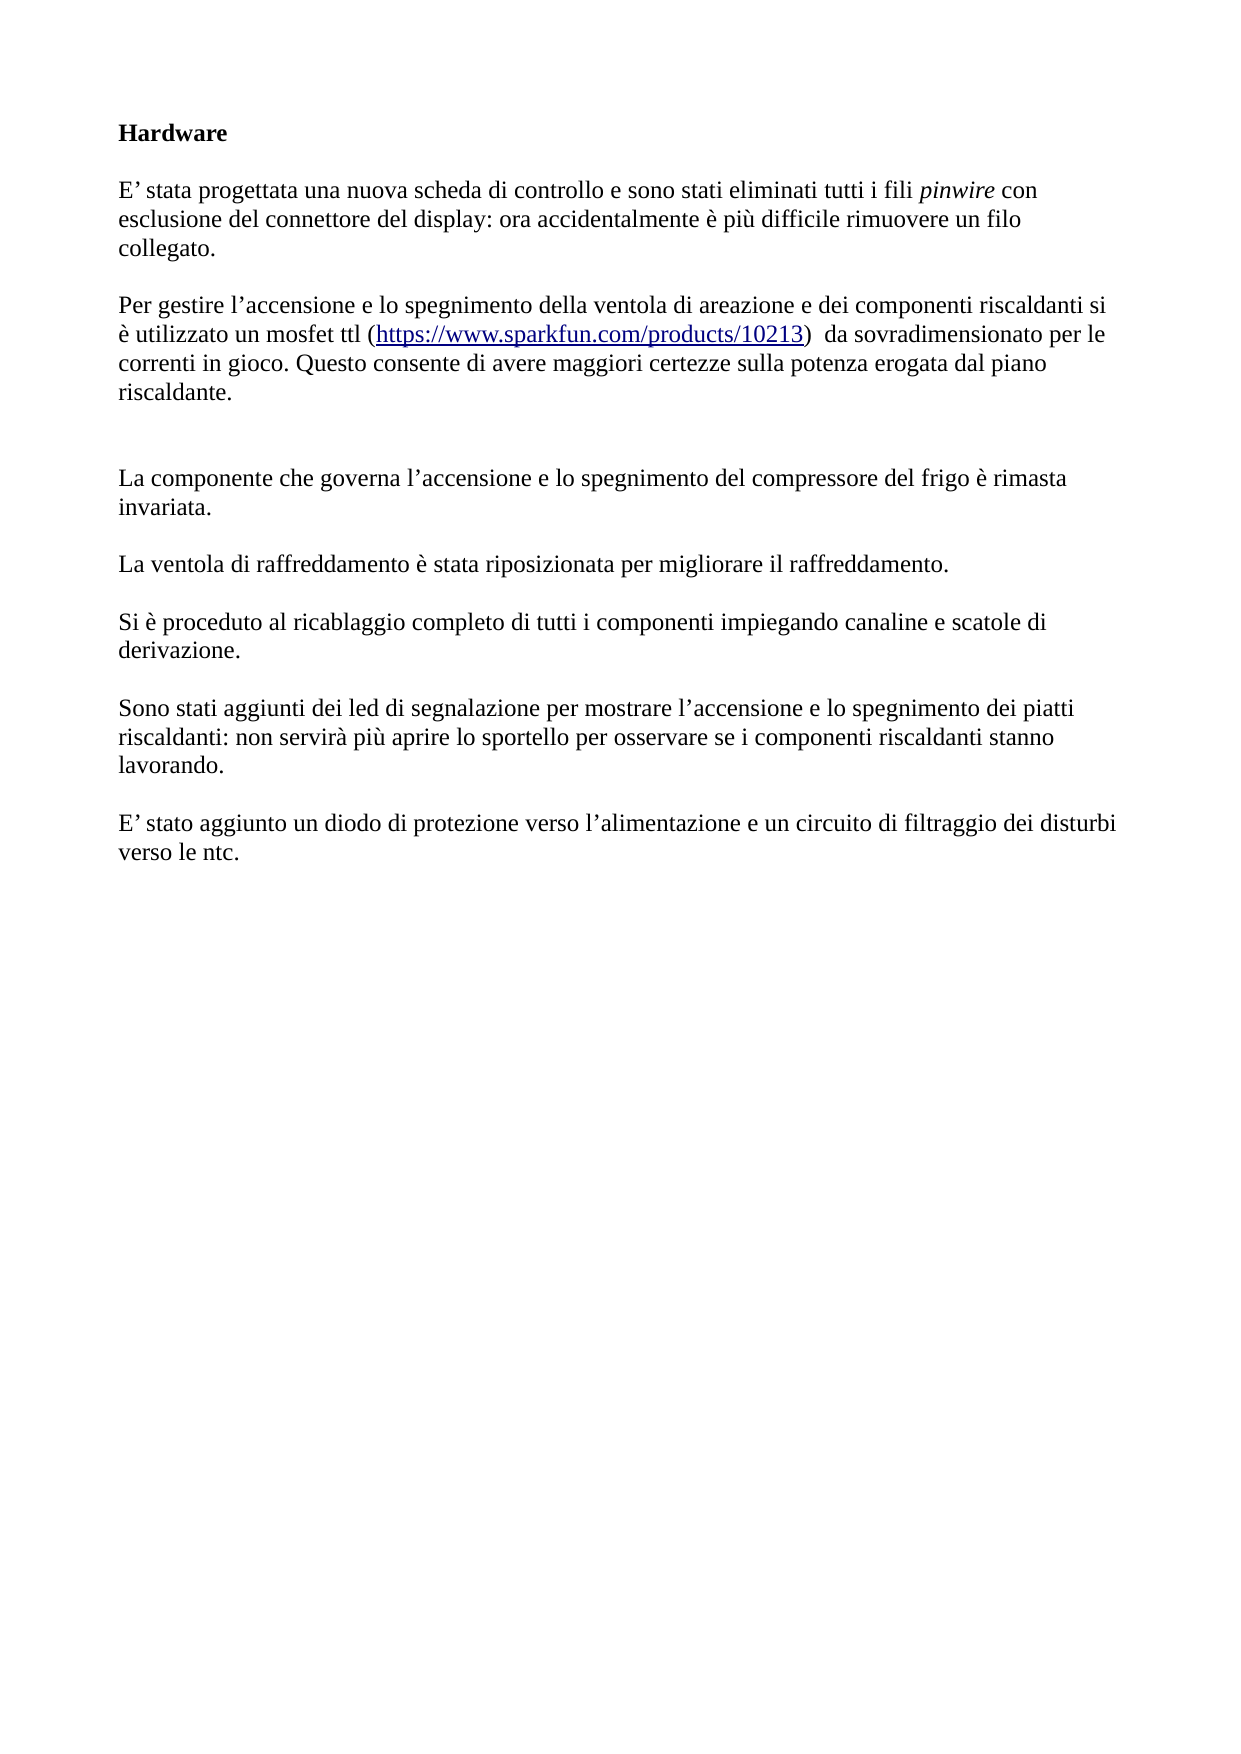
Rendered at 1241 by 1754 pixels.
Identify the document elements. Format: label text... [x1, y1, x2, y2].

text Si è proceduto al ricablaggio completo di tutti i componenti impiegando canaline e scatole di derivazione. [118, 607, 1122, 664]
text Per gestire l’accensione e lo spegnimento della ventola di areazione e dei componenti riscaldanti si è utilizzato un mosfet ttl (https://www.sparkfun.com/products/10213) da sovradimensionato per le correnti in gioco. Questo consente di avere maggiori certezze sulla potenza erogata dal piano riscaldante. [118, 291, 1122, 406]
text E’ stato aggiunto un diodo di protezione verso l’alimentazione e un circuito di filtraggio dei disturbi verso le ntc. [118, 808, 1122, 866]
text E’ stata progettata una nuova scheda di controllo e sono stati eliminati tutti i fili pinwire con esclusione del connettore del display: ora accidentalmente è più difficile rimuovere un filo collegato. [118, 176, 1122, 262]
text Hardware [118, 118, 1122, 147]
text La ventola di raffreddamento è stata riposizionata per migliorare il raffreddamento. [118, 549, 1122, 578]
text La componente che governa l’accensione e lo spegnimento del compressore del frigo è rimasta invariata. [118, 463, 1122, 521]
text Sono stati aggiunti dei led di segnalazione per mostrare l’accensione e lo spegnimento dei piatti riscaldanti: non servirà più aprire lo sportello per osservare se i componenti riscaldanti stanno lavorando. [118, 693, 1122, 779]
